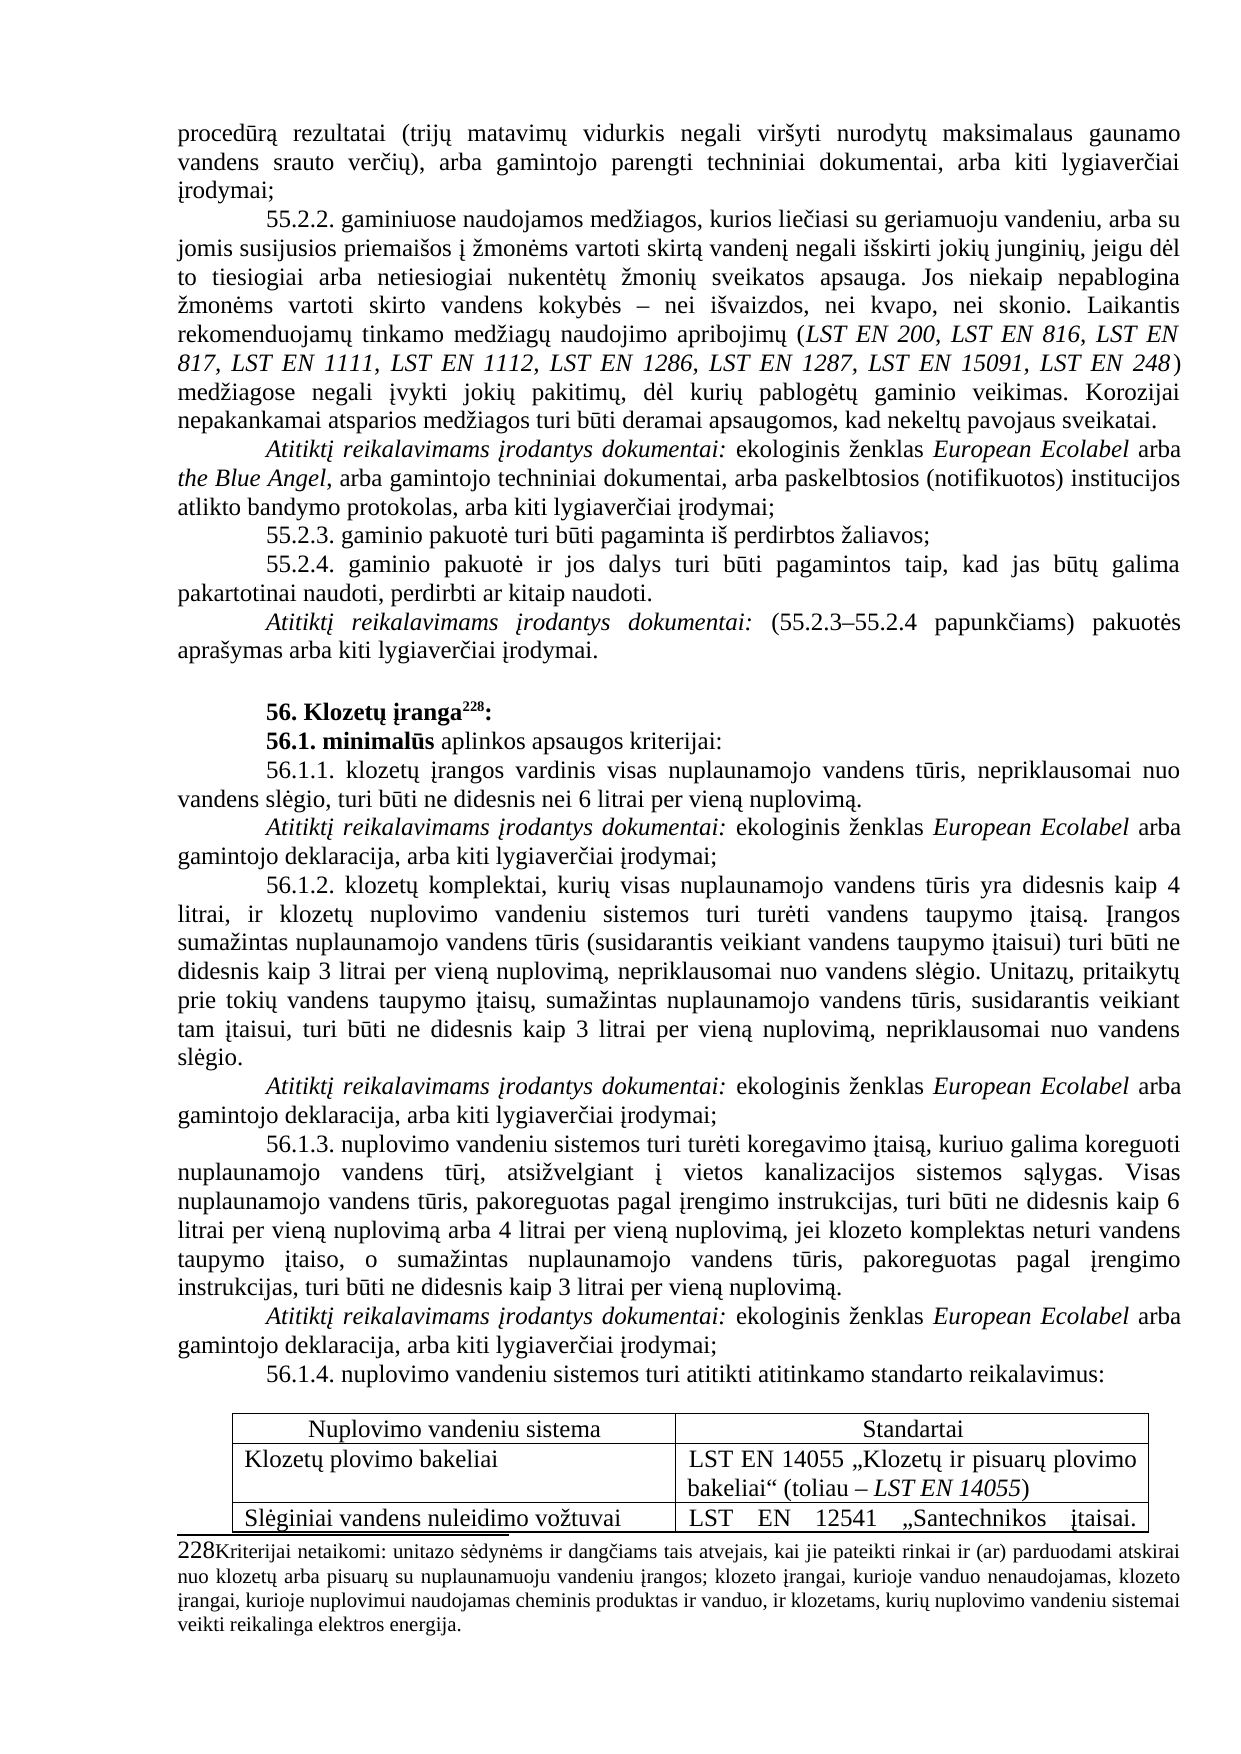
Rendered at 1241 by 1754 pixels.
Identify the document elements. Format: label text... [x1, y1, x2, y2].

text Atitiktį reikalavimams įrodantys dokumentai: ekologinis ženklas European Ecolabel arba gamintojo deklaracija, arba kiti lygiaverčiai įrodymai; [177, 812, 1181, 870]
text Kriterijai netaikomi: unitazo sėdynėms ir dangčiams tais atvejais, kai jie pateikti rinkai ir (ar) parduodami atskirai nuo klozetų arba pisuarų su nuplaunamuoju vandeniu įrangos; klozeto įrangai, kurioje vanduo nenaudojamas, klozeto įrangai, kurioje nuplovimui naudojamas cheminis produktas ir vanduo, ir klozetams, kurių nuplovimo vandeniu sistemai veikti reikalinga elektros energija. [177, 1535, 1181, 1636]
text 55.2.2. gaminiuose naudojamos medžiagos, kurios liečiasi su geriamuoju vandeniu, arba su jomis susijusios priemaišos į žmonėms vartoti skirtą vandenį negali išskirti jokių junginių, jeigu dėl to tiesiogiai arba netiesiogiai nukentėtų žmonių sveikatos apsauga. Jos niekaip nepablogina žmonėms vartoti skirto vandens kokybės – nei išvaizdos, nei kvapo, nei skonio. Laikantis rekomenduojamų tinkamo medžiagų naudojimo apribojimų (LST EN 200, LST EN 816, LST EN 817, LST EN 1111, LST EN 1112, LST EN 1286, LST EN 1287, LST EN 15091, LST EN 248) medžiagose negali įvykti jokių pakitimų, dėl kurių pablogėtų gaminio veikimas. Korozijai nepakankamai atsparios medžiagos turi būti deramai apsaugomos, kad nekeltų pavojaus sveikatai. [177, 204, 1181, 434]
table_cell LST EN 12541 „Santechnikos įtaisai. [676, 1503, 1148, 1531]
text 56.1.2. klozetų komplektai, kurių visas nuplaunamojo vandens tūris yra didesnis kaip 4 litrai, ir klozetų nuplovimo vandeniu sistemos turi turėti vandens taupymo įtaisą. Įrangos sumažintas nuplaunamojo vandens tūris (susidarantis veikiant vandens taupymo įtaisui) turi būti ne didesnis kaip 3 litrai per vieną nuplovimą, nepriklausomai nuo vandens slėgio. Unitazų, pritaikytų prie tokių vandens taupymo įtaisų, sumažintas nuplaunamojo vandens tūris, susidarantis veikiant tam įtaisui, turi būti ne didesnis kaip 3 litrai per vieną nuplovimą, nepriklausomai nuo vandens slėgio. [177, 870, 1181, 1071]
text Atitiktį reikalavimams įrodantys dokumentai: ekologinis ženklas European Ecolabel arba the Blue Angel, arba gamintojo techniniai dokumentai, arba paskelbtosios (notifikuotos) institucijos atlikto bandymo protokolas, arba kiti lygiaverčiai įrodymai; [177, 434, 1181, 521]
text 56.1.4. nuplovimo vandeniu sistemos turi atitikti atitinkamo standarto reikalavimus: [177, 1359, 1181, 1387]
text 56.1.1. klozetų įrangos vardinis visas nuplaunamojo vandens tūris, nepriklausomai nuo vandens slėgio, turi būti ne didesnis nei 6 litrai per vieną nuplovimą. [177, 755, 1181, 812]
text 56.1. minimalūs aplinkos apsaugos kriterijai: [177, 726, 1181, 755]
text Atitiktį reikalavimams įrodantys dokumentai: ekologinis ženklas European Ecolabel arba gamintojo deklaracija, arba kiti lygiaverčiai įrodymai; [177, 1301, 1181, 1359]
table_cell Klozetų plovimo bakeliai [233, 1444, 675, 1502]
text 56.1.3. nuplovimo vandeniu sistemos turi turėti koregavimo įtaisą, kuriuo galima koreguoti nuplaunamojo vandens tūrį, atsižvelgiant į vietos kanalizacijos sistemos sąlygas. Visas nuplaunamojo vandens tūris, pakoreguotas pagal įrengimo instrukcijas, turi būti ne didesnis kaip 6 litrai per vieną nuplovimą arba 4 litrai per vieną nuplovimą, jei klozeto komplektas neturi vandens taupymo įtaiso, o sumažintas nuplaunamojo vandens tūris, pakoreguotas pagal įrengimo instrukcijas, turi būti ne didesnis kaip 3 litrai per vieną nuplovimą. [177, 1129, 1181, 1301]
text Atitiktį reikalavimams įrodantys dokumentai: (55.2.3–55.2.4 papunkčiams) pakuotės aprašymas arba kiti lygiaverčiai įrodymai. [177, 607, 1181, 664]
table_cell Slėginiai vandens nuleidimo vožtuvai [233, 1503, 675, 1531]
text 55.2.3. gaminio pakuotė turi būti pagaminta iš perdirbtos žaliavos; [177, 521, 1181, 549]
table_header Standartai [676, 1414, 1148, 1443]
table_header Nuplovimo vandeniu sistema [233, 1414, 675, 1443]
text 56. Klozetų įranga: [177, 697, 1181, 726]
text Atitiktį reikalavimams įrodantys dokumentai: ekologinis ženklas European Ecolabel arba gamintojo deklaracija, arba kiti lygiaverčiai įrodymai; [177, 1071, 1181, 1129]
table_cell LST EN 14055 „Klozetų ir pisuarų plovimo bakeliai“ (toliau – LST EN 14055) [676, 1444, 1148, 1502]
text procedūrą rezultatai (trijų matavimų vidurkis negali viršyti nurodytų maksimalaus gaunamo vandens srauto verčių), arba gamintojo parengti techniniai dokumentai, arba kiti lygiaverčiai įrodymai; [177, 118, 1181, 204]
text 55.2.4. gaminio pakuotė ir jos dalys turi būti pagamintos taip, kad jas būtų galima pakartotinai naudoti, perdirbti ar kitaip naudoti. [177, 549, 1181, 607]
